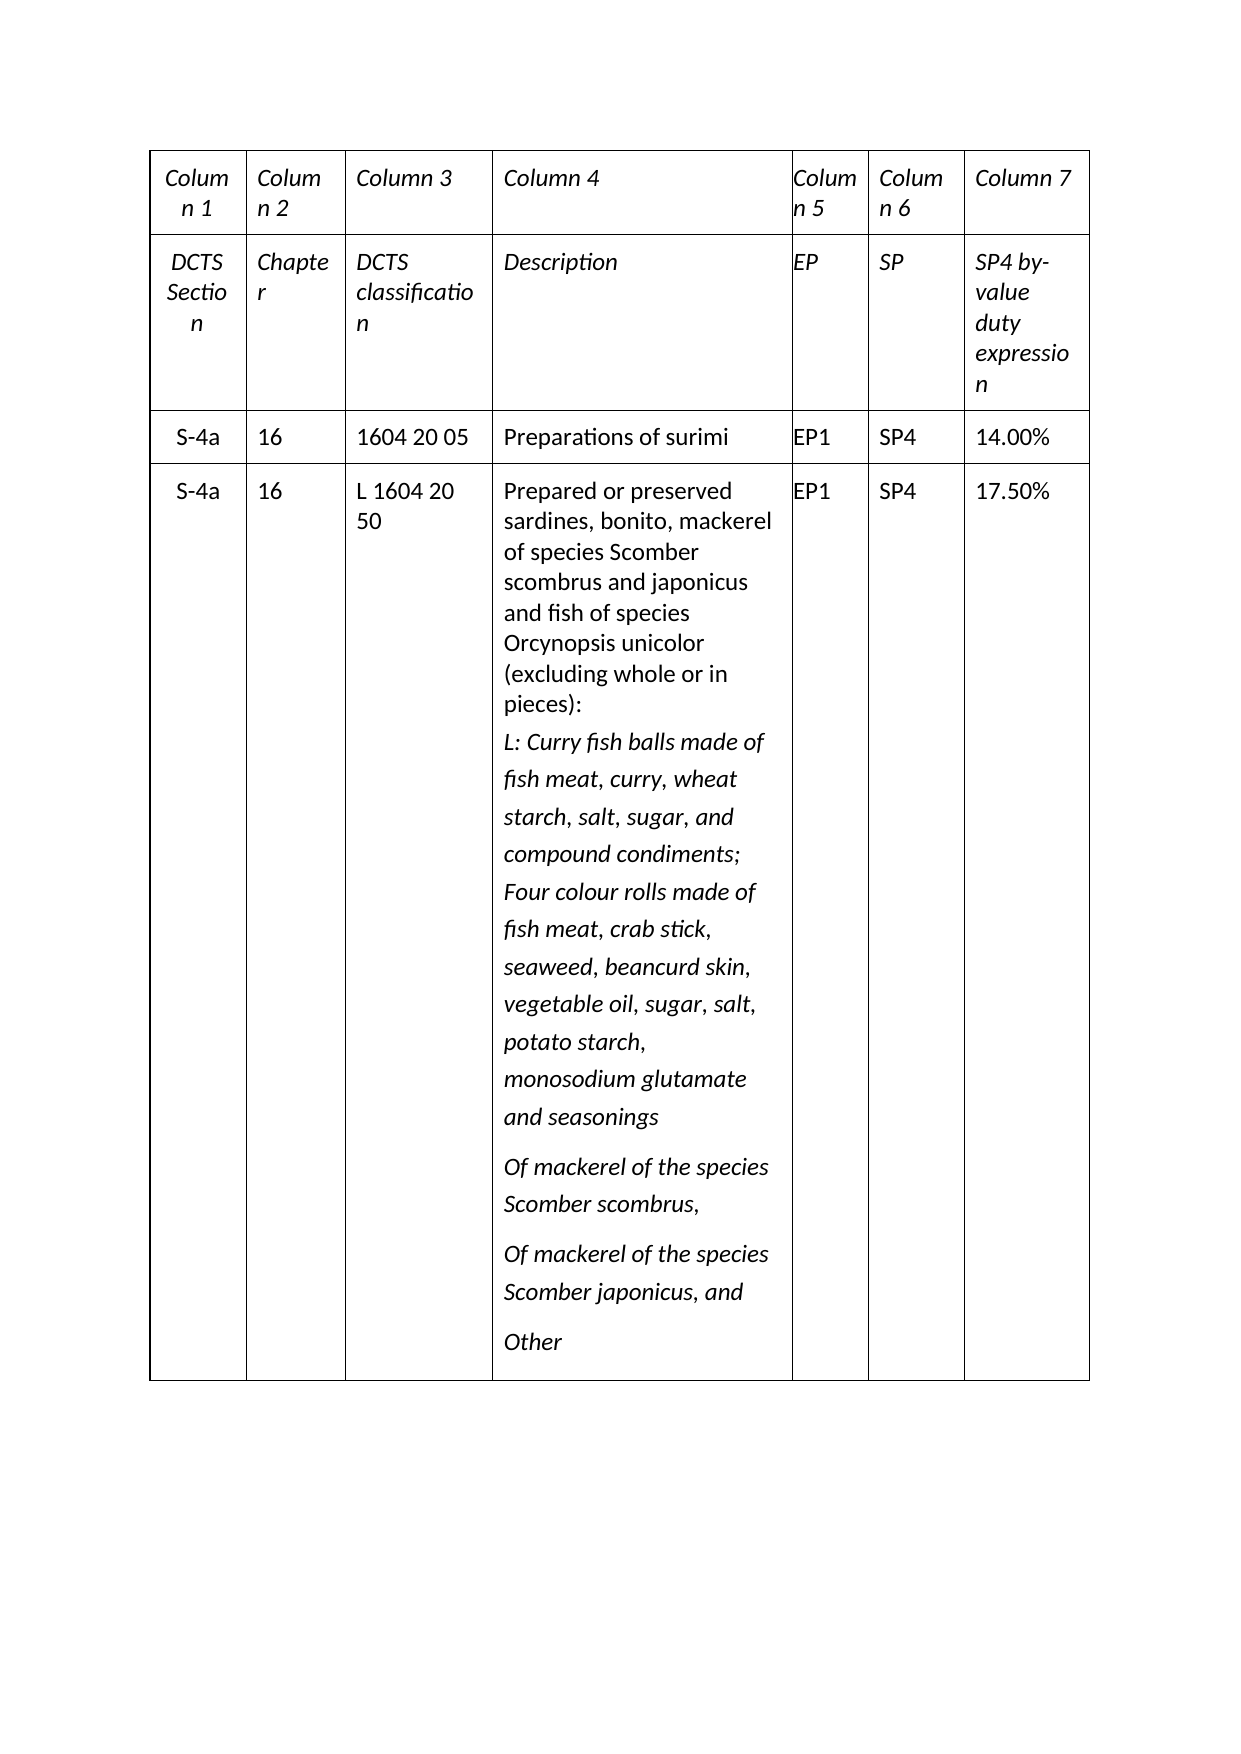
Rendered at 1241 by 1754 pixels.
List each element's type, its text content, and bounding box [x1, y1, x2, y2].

table_cell 17.50% [965, 464, 1089, 1380]
table_header Column 3 [346, 151, 492, 234]
table_cell EP1 [793, 464, 868, 1380]
table_header Column 2 [247, 151, 345, 234]
table_cell DCTS Section [151, 235, 246, 409]
table_cell S-4a [151, 411, 246, 463]
table_header Column 6 [869, 151, 964, 234]
table_cell Description [493, 235, 792, 409]
table_cell EP1 [793, 411, 868, 463]
table_cell L 1604 20 50 [346, 464, 492, 1380]
table_header Column 4 [493, 151, 792, 234]
table_header Column 5 [793, 151, 868, 234]
table_cell S-4a [151, 464, 246, 1380]
table_cell DCTS classification [346, 235, 492, 409]
table_cell Chapter [247, 235, 345, 409]
table_cell Prepared or preserved sardines, bonito, mackerel of species Scomber scombrus and japonicus and fish of species Orcynopsis unicolor (excluding whole or in pieces): L: Curry fish balls made of fish meat, curry, wheat starch, salt, sugar, and compound condiments; Four colour rolls made of fish meat, crab stick, seaweed, beancurd skin, vegetable oil, sugar, salt, potato starch, monosodium glutamate and seasonings Of mackerel of the species Scomber scombrus, Of mackerel of the species Scomber japonicus, and Other [493, 464, 792, 1380]
table_header Column 1 [151, 151, 246, 234]
table_cell SP4 [869, 411, 964, 463]
table_cell 14.00% [965, 411, 1089, 463]
table_header Column 7 [965, 151, 1089, 234]
table_cell SP [869, 235, 964, 409]
table_cell Preparations of surimi [493, 411, 792, 463]
table_cell 1604 20 05 [346, 411, 492, 463]
table_cell EP [793, 235, 868, 409]
table_cell SP4 by-value duty expression [965, 235, 1089, 409]
table_cell 16 [247, 411, 345, 463]
table_cell SP4 [869, 464, 964, 1380]
table_cell 16 [247, 464, 345, 1380]
